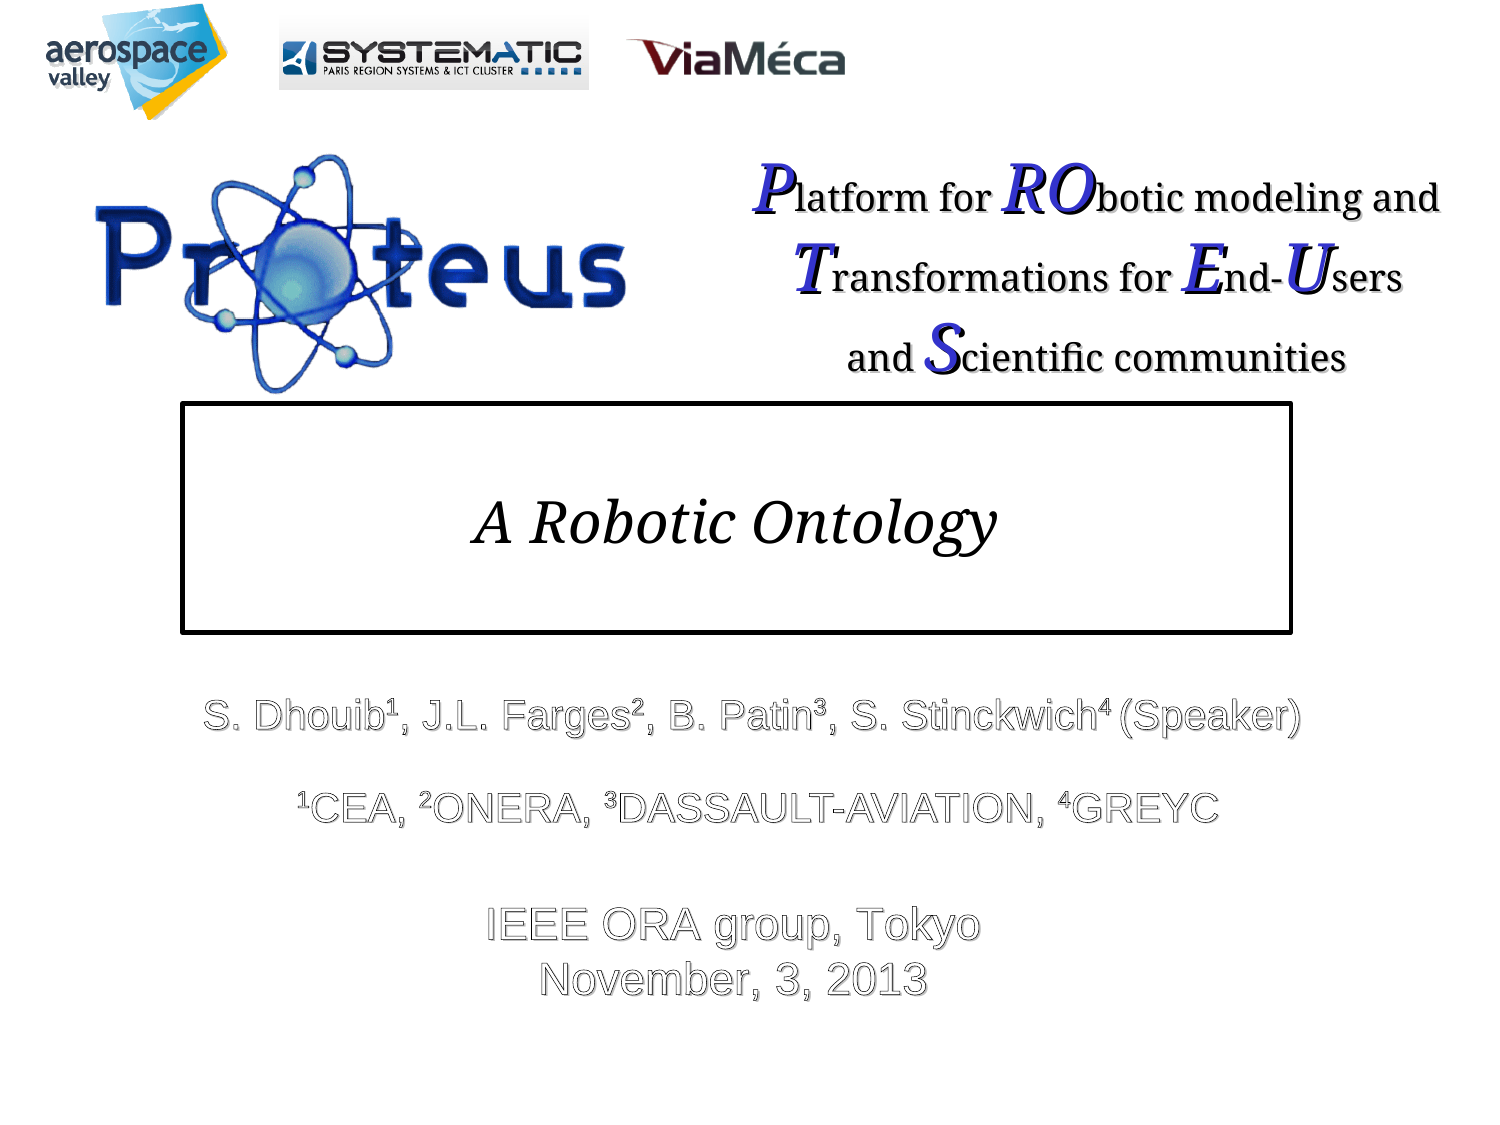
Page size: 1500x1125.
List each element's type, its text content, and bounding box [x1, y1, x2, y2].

text_box A Robotic Ontology [182, 403, 1291, 633]
picture [41, 0, 235, 120]
picture [626, 35, 850, 79]
subtitle S. Dhouib1, J.L. Farges2, B. Patin3, S. Stinckwich4 (Speaker) 1CEA, 2ONERA, 3DASSAULT-AVIATION, 4GREYC [21, 646, 1483, 877]
text_box IEEE ORA group, Tokyo November, 3, 2013 [344, 886, 1121, 1012]
picture [55, 129, 673, 413]
picture [279, 12, 589, 90]
text_box Platform for RObotic modeling and Transformations for End-Users and Scientific communities [715, 136, 1466, 393]
